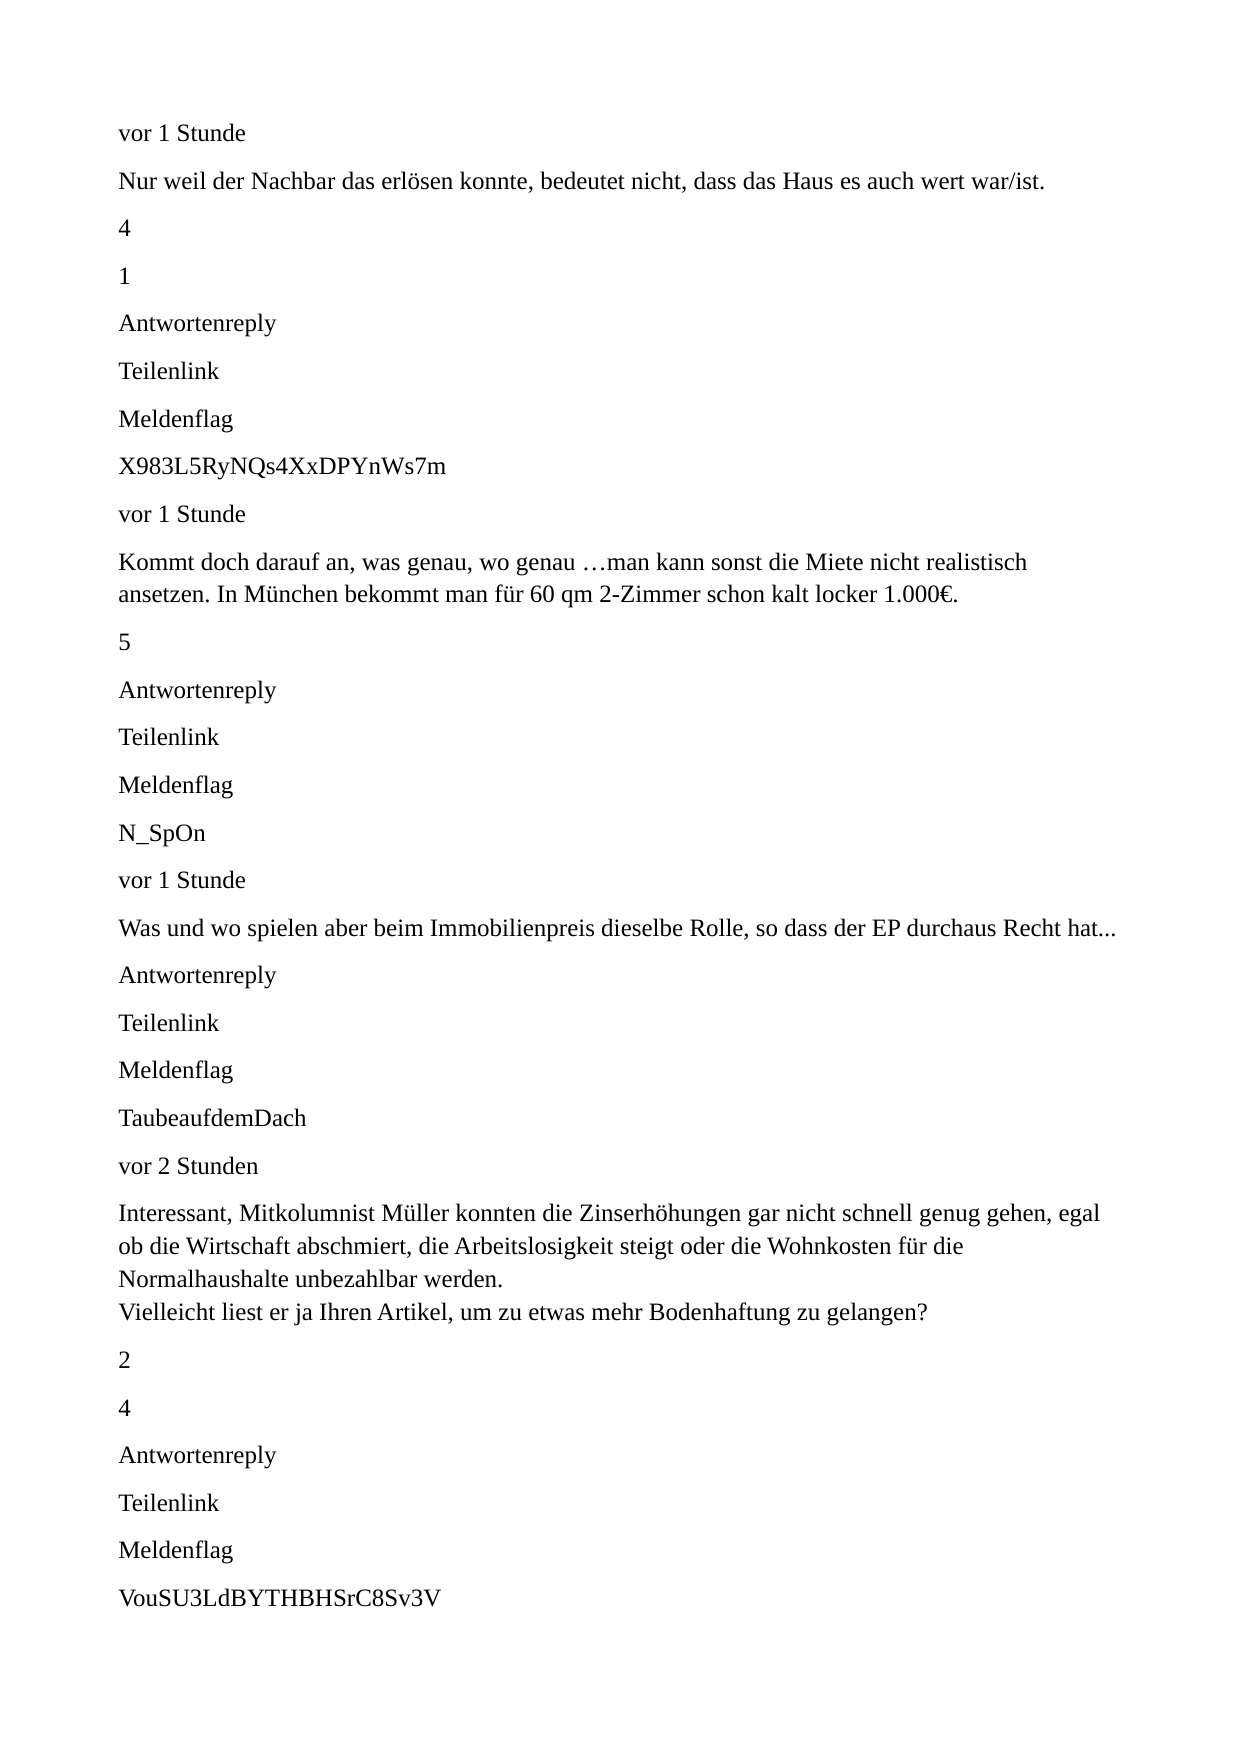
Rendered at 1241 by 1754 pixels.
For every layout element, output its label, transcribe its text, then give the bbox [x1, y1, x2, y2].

text Meldenflag [118, 1056, 1122, 1084]
text Antwortenreply [118, 675, 1122, 703]
text vor 1 Stunde [118, 865, 1122, 894]
text Meldenflag [118, 770, 1122, 799]
text Was und wo spielen aber beim Immobilienpreis dieselbe Rolle, so dass der EP durchaus Recht hat... [118, 913, 1122, 942]
text Antwortenreply [118, 960, 1122, 989]
text 2 [118, 1345, 1122, 1374]
text Meldenflag [118, 1536, 1122, 1564]
text VouSU3LdBYTHBHSrC8Sv3V [118, 1583, 1122, 1612]
text 4 [118, 1393, 1122, 1421]
text Teilenlink [118, 1488, 1122, 1517]
text 1 [118, 261, 1122, 290]
text vor 2 Stunden [118, 1151, 1122, 1179]
text 4 [118, 213, 1122, 242]
text Antwortenreply [118, 1440, 1122, 1469]
text Meldenflag [118, 404, 1122, 432]
text Antwortenreply [118, 308, 1122, 337]
text Teilenlink [118, 722, 1122, 751]
text Teilenlink [118, 1008, 1122, 1037]
text TaubeaufdemDach [118, 1103, 1122, 1132]
text vor 1 Stunde [118, 499, 1122, 528]
text 5 [118, 627, 1122, 656]
text X983L5RyNQs4XxDPYnWs7m [118, 451, 1122, 480]
text vor 1 Stunde [118, 118, 1122, 147]
text Nur weil der Nachbar das erlösen konnte, bedeutet nicht, dass das Haus es auch wert war/ist. [118, 166, 1122, 194]
text Teilenlink [118, 356, 1122, 385]
text Kommt doch darauf an, was genau, wo genau …man kann sonst die Miete nicht realistisch ansetzen. In München bekommt man für 60 qm 2-Zimmer schon kalt locker 1.000€. [118, 547, 1122, 608]
text N_SpOn [118, 818, 1122, 846]
text Interessant, Mitkolumnist Müller konnten die Zinserhöhungen gar nicht schnell genug gehen, egal ob die Wirtschaft abschmiert, die Arbeitslosigkeit steigt oder die Wohnkosten für die Normalhaushalte unbezahlbar werden. Vielleicht liest er ja Ihren Artikel, um zu etwas mehr Bodenhaftung zu gelangen? [118, 1198, 1122, 1326]
